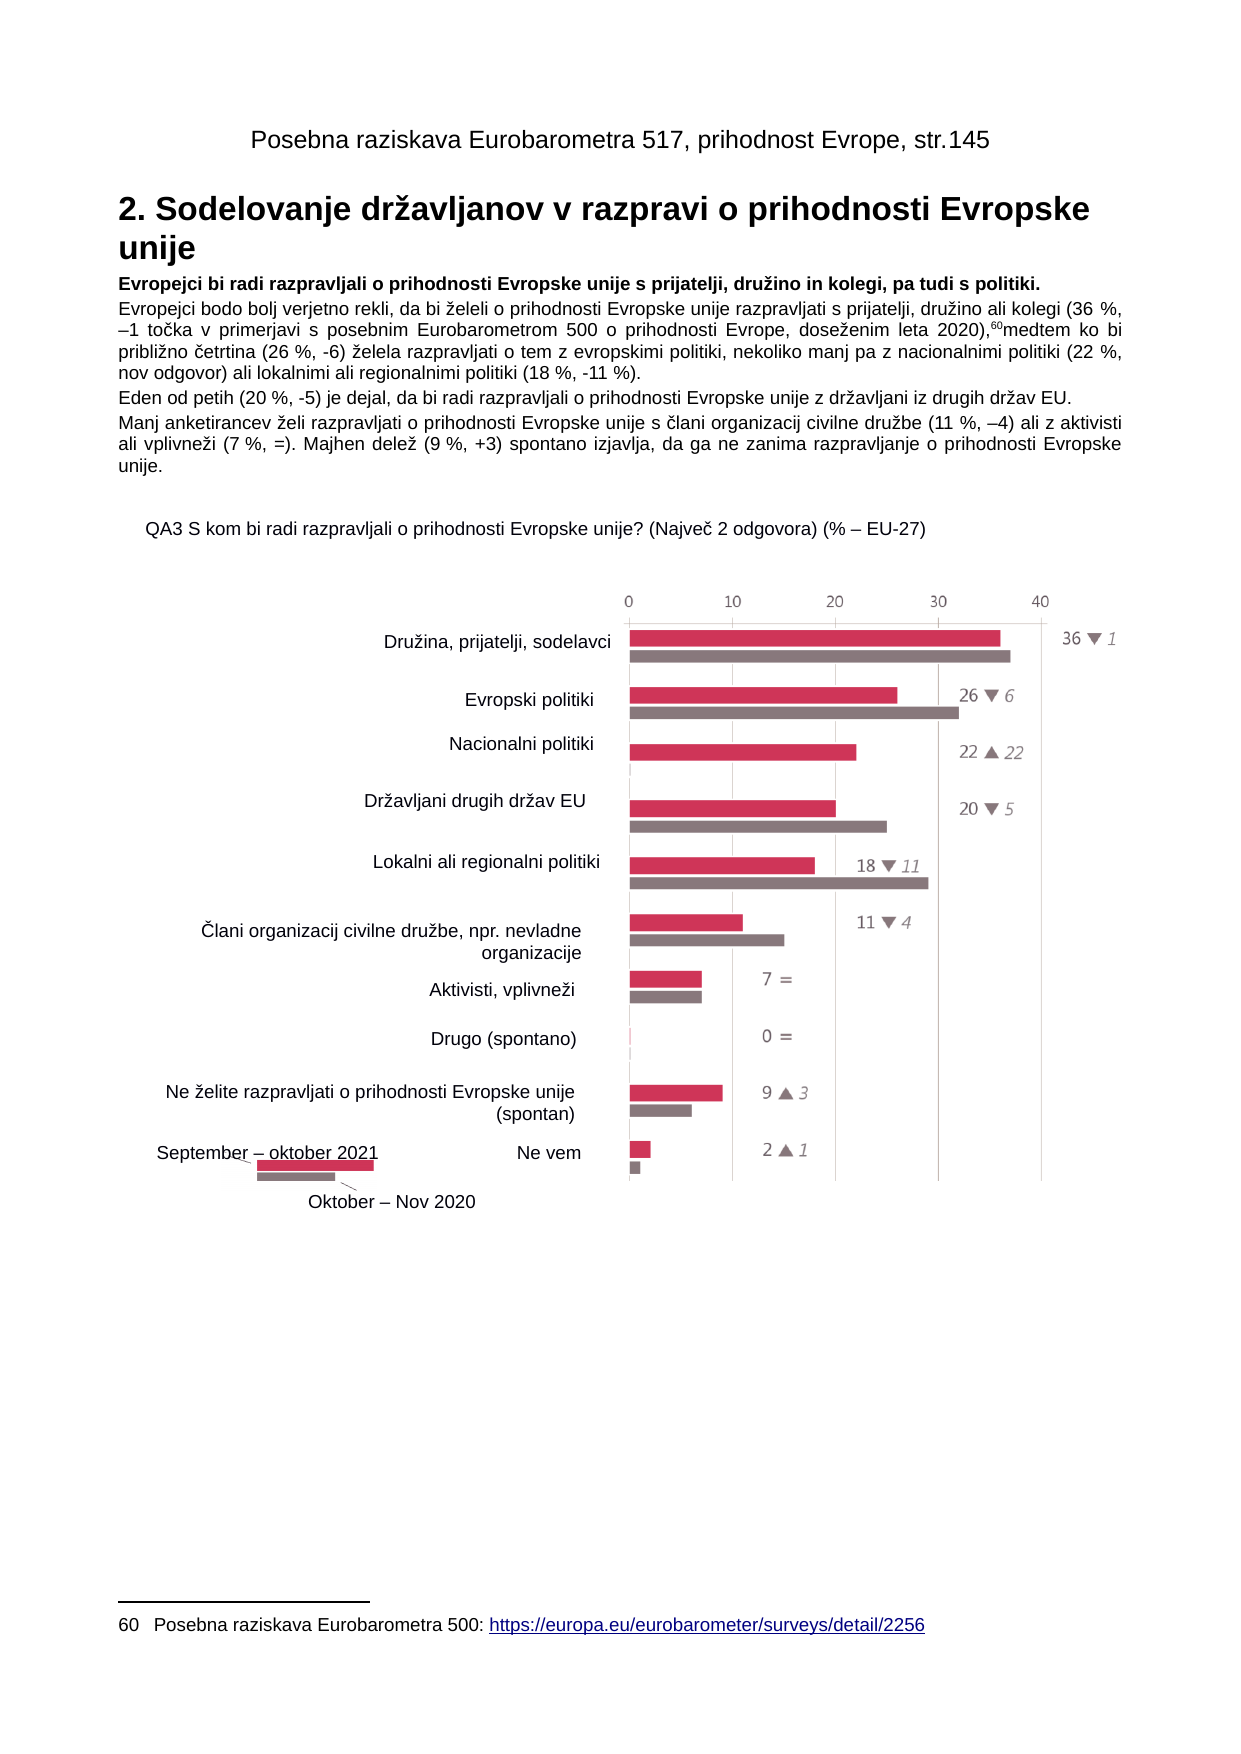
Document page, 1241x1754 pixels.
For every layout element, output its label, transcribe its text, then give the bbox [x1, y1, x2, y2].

picture [618, 579, 1125, 1181]
text Eden od petih (20 %, -5) je dejal, da bi radi razpravljali o prihodnosti Evropske unije z državljani iz drugih držav EU. [118, 387, 1122, 408]
text Posebna raziskava Eurobarometra 500: https://europa.eu/eurobarometer/surveys/detail/2256 [118, 1614, 1122, 1636]
subtitle 2. Sodelovanje državljanov v razpravi o prihodnosti Evropske unije [118, 189, 1122, 266]
text Evropejci bodo bolj verjetno rekli, da bi želeli o prihodnosti Evropske unije razpravljati s prijatelji, družino ali kolegi (36 %, –1 točka v primerjavi s posebnim Eurobarometrom 500 o prihodnosti Evrope, doseženim leta 2020),medtem ko bi približno četrtina (26 %, -6) želela razpravljati o tem z evropskimi politiki, nekoliko manj pa z nacionalnimi politiki (22 %, nov odgovor) ali lokalnimi ali regionalnimi politiki (18 %, -11 %). [118, 297, 1122, 384]
picture [221, 1152, 377, 1191]
text Evropejci bi radi razpravljali o prihodnosti Evropske unije s prijatelji, družino in kolegi, pa tudi s politiki. [118, 273, 1122, 294]
text Manj anketirancev želi razpravljati o prihodnosti Evropske unije s člani organizacij civilne družbe (11 %, –4) ali z aktivisti ali vplivneži (7 %, =). Majhen delež (9 %, +3) spontano izjavlja, da ga ne zanima razpravljanje o prihodnosti Evropske unije. [118, 412, 1122, 476]
